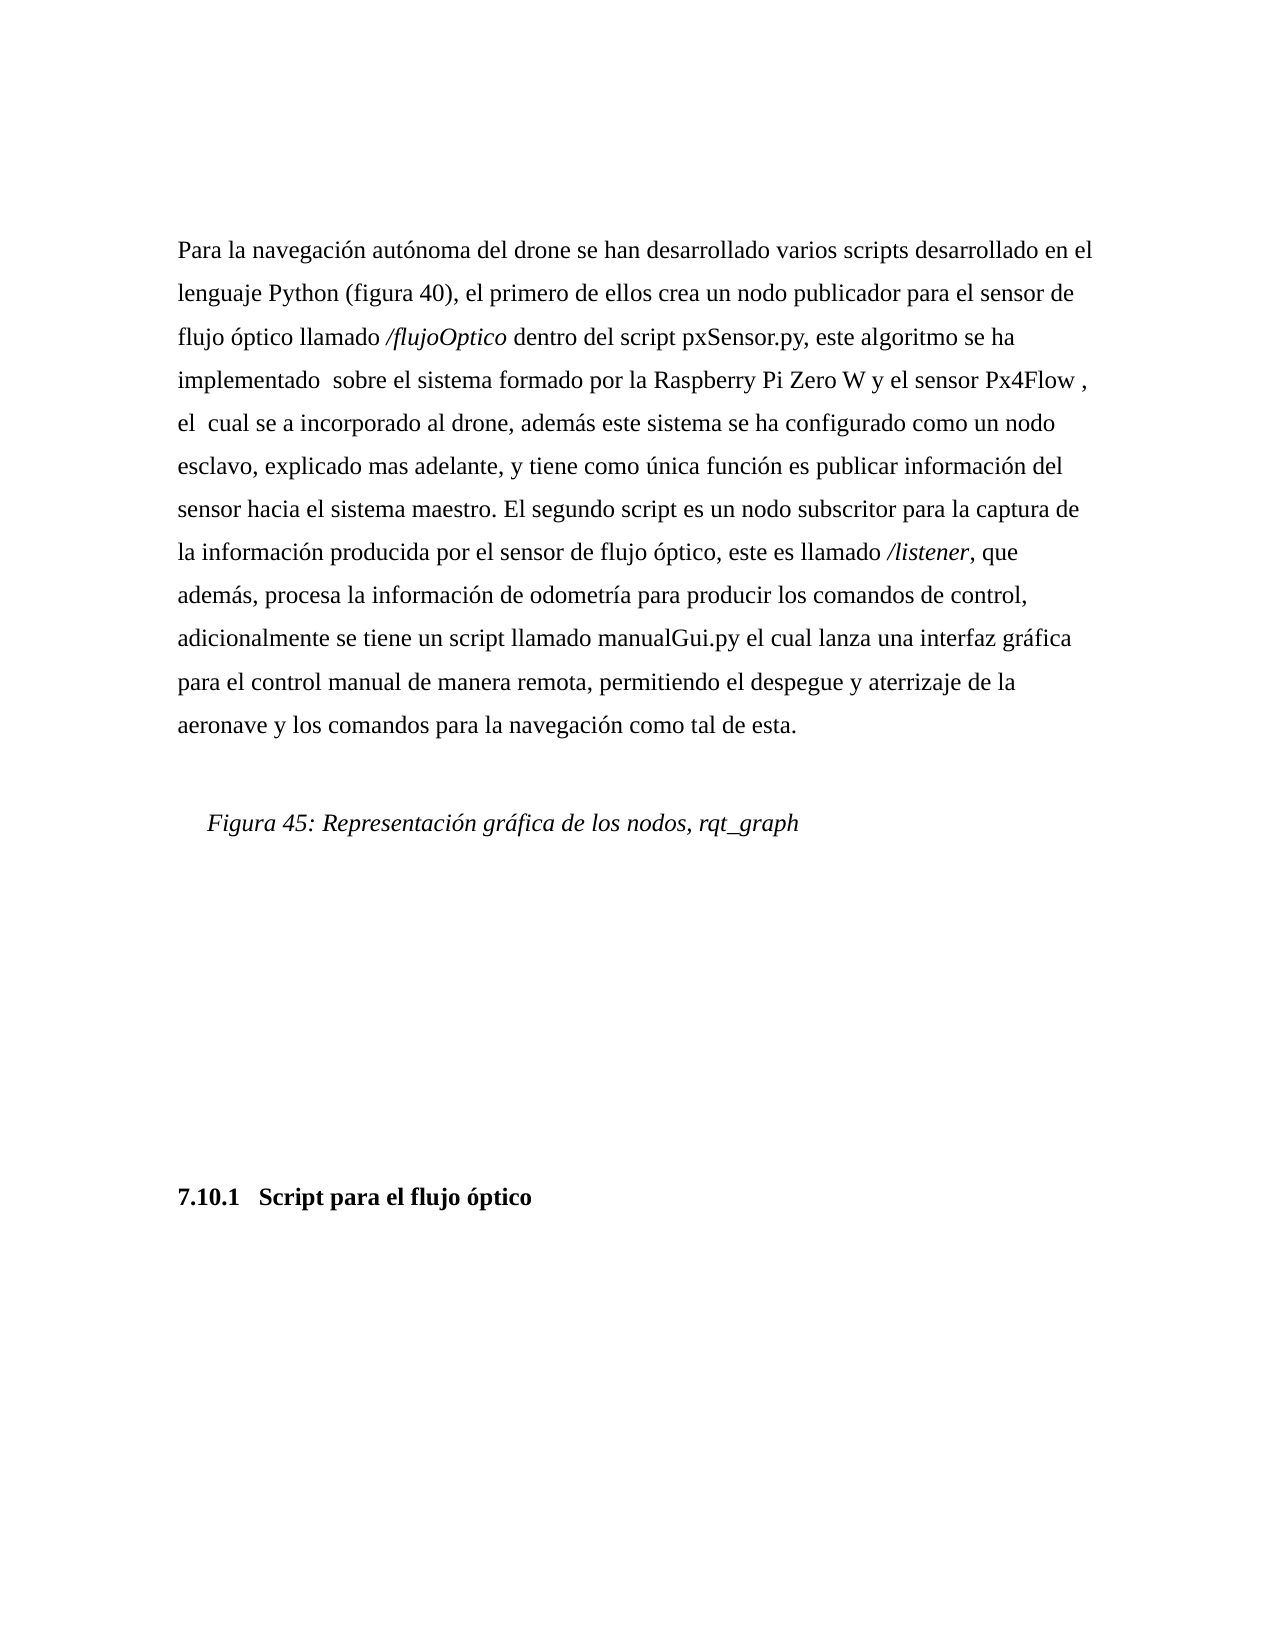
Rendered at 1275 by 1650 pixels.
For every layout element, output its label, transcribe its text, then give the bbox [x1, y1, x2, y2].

subtitle Script para el flujo óptico [177, 1182, 1098, 1211]
text Para la navegación autónoma del drone se han desarrollado varios scripts desarrollado en el lenguaje Python (figura 40), el primero de ellos crea un nodo publicador para el sensor de flujo óptico llamado /flujoOptico dentro del script pxSensor.py, este algoritmo se ha implementado sobre el sistema formado por la Raspberry Pi Zero W y el sensor Px4Flow , el cual se a incorporado al drone, además este sistema se ha configurado como un nodo esclavo, explicado mas adelante, y tiene como única función es publicar información del sensor hacia el sistema maestro. El segundo script es un nodo subscritor para la captura de la información producida por el sensor de flujo óptico, este es llamado /listener, que además, procesa la información de odometría para producir los comandos de control, adicionalmente se tiene un script llamado manualGui.py el cual lanza una interfaz gráfica para el control manual de manera remota, permitiendo el despegue y aterrizaje de la aeronave y los comandos para la navegación como tal de esta. [177, 235, 1098, 738]
text Figura 45: Representación gráfica de los nodos, rqt_graph [207, 808, 1127, 837]
